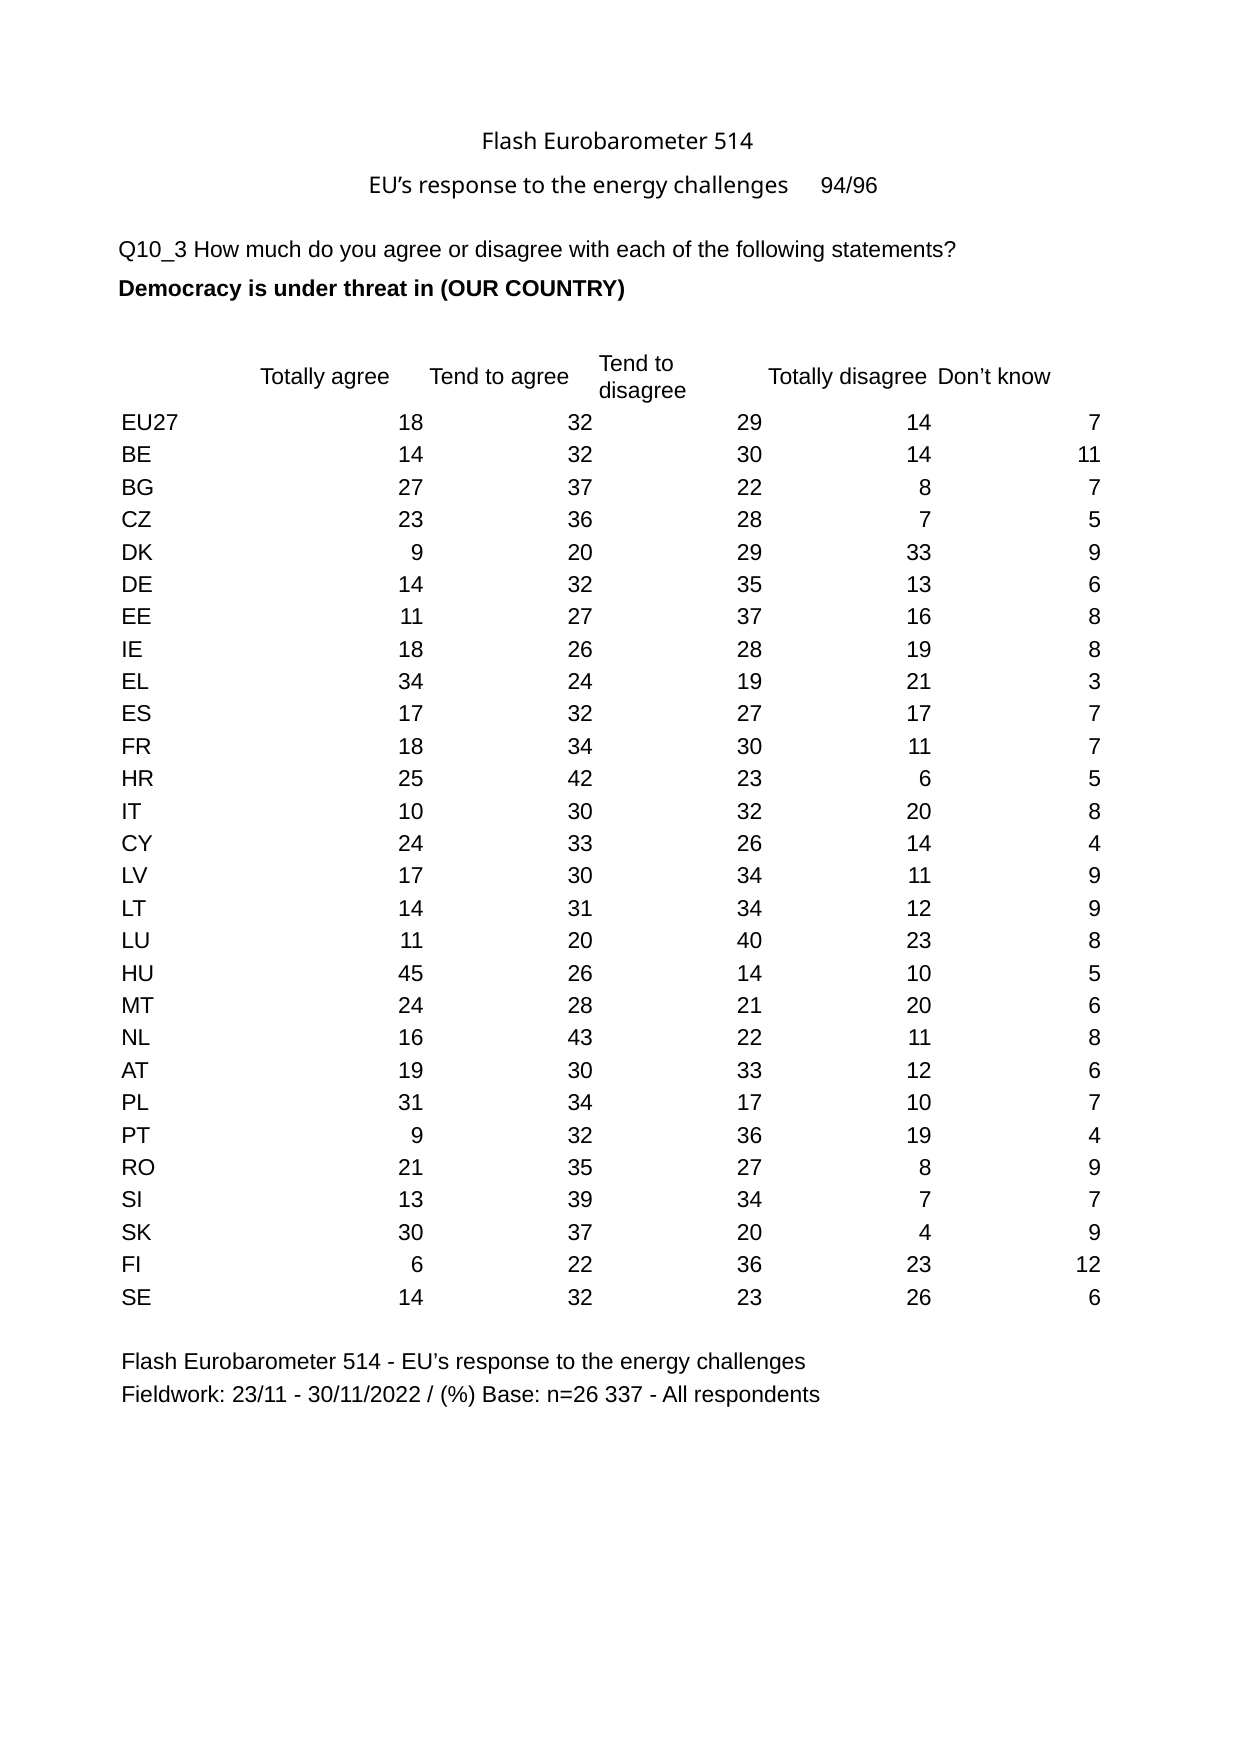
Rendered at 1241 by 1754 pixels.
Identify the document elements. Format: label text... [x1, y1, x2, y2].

table_cell 42 [426, 762, 596, 794]
table_cell 35 [426, 1151, 596, 1183]
table_cell [426, 1313, 596, 1345]
table_cell 23 [257, 503, 426, 535]
table_cell 34 [257, 665, 426, 697]
table_cell 36 [426, 503, 596, 535]
table_cell 14 [596, 957, 765, 989]
table_cell 22 [596, 471, 765, 503]
table_cell 9 [934, 535, 1104, 568]
table_cell 19 [765, 633, 934, 665]
table_cell 11 [257, 600, 426, 633]
table_cell 23 [596, 762, 765, 794]
table_cell 27 [257, 471, 426, 503]
table_cell 33 [426, 827, 596, 859]
table_cell 28 [426, 989, 596, 1021]
table_cell FI [118, 1248, 257, 1281]
table_cell BG [118, 471, 257, 503]
table_cell PT [118, 1119, 257, 1151]
table_cell 6 [934, 568, 1104, 600]
table_cell 13 [257, 1183, 426, 1216]
table_cell 24 [257, 827, 426, 859]
table_cell 32 [426, 698, 596, 730]
table_cell 32 [426, 1281, 596, 1313]
table_cell 20 [596, 1216, 765, 1248]
table_cell 14 [257, 892, 426, 924]
table_header Totally disagree [765, 347, 934, 406]
table_cell 22 [596, 1021, 765, 1054]
table_cell 31 [257, 1086, 426, 1118]
table_cell 9 [934, 1151, 1104, 1183]
table_cell 30 [596, 730, 765, 762]
table_cell 11 [257, 924, 426, 957]
table_cell MT [118, 989, 257, 1021]
table_cell 43 [426, 1021, 596, 1054]
table_cell [118, 1313, 257, 1345]
table_cell 34 [426, 730, 596, 762]
table_cell 4 [934, 827, 1104, 859]
table_cell HU [118, 957, 257, 989]
table_cell 5 [934, 957, 1104, 989]
table_header Tend to disagree [596, 347, 765, 406]
table_cell 40 [596, 924, 765, 957]
table_cell 21 [257, 1151, 426, 1183]
table_cell 8 [765, 471, 934, 503]
table_cell 11 [765, 859, 934, 892]
table_cell DK [118, 535, 257, 568]
table_cell 21 [765, 665, 934, 697]
table_cell 37 [426, 1216, 596, 1248]
table_cell 29 [596, 535, 765, 568]
table_cell 14 [765, 406, 934, 438]
table_cell DE [118, 568, 257, 600]
table_cell [765, 1313, 934, 1345]
table_cell EL [118, 665, 257, 697]
table_cell 17 [596, 1086, 765, 1118]
table_cell 10 [765, 1086, 934, 1118]
table_cell 6 [934, 989, 1104, 1021]
table_cell 34 [596, 1183, 765, 1216]
table_header Don’t know [934, 347, 1104, 406]
table_cell 21 [596, 989, 765, 1021]
table_cell 4 [765, 1216, 934, 1248]
table_cell 30 [426, 1054, 596, 1086]
table_cell 14 [257, 1281, 426, 1313]
table_cell SI [118, 1183, 257, 1216]
table_cell 28 [596, 633, 765, 665]
table_cell CY [118, 827, 257, 859]
table_cell 8 [934, 1021, 1104, 1054]
table_cell 3 [934, 665, 1104, 697]
table_cell 20 [765, 989, 934, 1021]
table_cell CZ [118, 503, 257, 535]
table_cell 27 [426, 600, 596, 633]
table_cell 26 [596, 827, 765, 859]
table_cell 27 [596, 1151, 765, 1183]
table_cell HR [118, 762, 257, 794]
table_cell 6 [934, 1054, 1104, 1086]
table_cell 23 [765, 1248, 934, 1281]
table_cell AT [118, 1054, 257, 1086]
table_cell 17 [765, 698, 934, 730]
table_cell 14 [765, 827, 934, 859]
table_cell 16 [257, 1021, 426, 1054]
table_cell 9 [934, 892, 1104, 924]
table_cell 6 [934, 1281, 1104, 1313]
table_cell 35 [596, 568, 765, 600]
table_cell 23 [596, 1281, 765, 1313]
table_cell 8 [934, 633, 1104, 665]
table_cell 34 [596, 892, 765, 924]
table_cell 32 [426, 1119, 596, 1151]
table_cell RO [118, 1151, 257, 1183]
table_cell 14 [257, 568, 426, 600]
table_cell 7 [934, 698, 1104, 730]
table_cell 12 [934, 1248, 1104, 1281]
table_cell 14 [765, 438, 934, 471]
table_cell Fieldwork: 23/11 - 30/11/2022 / (%) Base: n=26 337 - All respondents [118, 1378, 1104, 1410]
table_cell NL [118, 1021, 257, 1054]
table_cell 24 [257, 989, 426, 1021]
table_cell 36 [596, 1119, 765, 1151]
table_cell 20 [426, 535, 596, 568]
table_cell 9 [257, 535, 426, 568]
table_cell 34 [596, 859, 765, 892]
table_cell PL [118, 1086, 257, 1118]
table_cell 7 [934, 1086, 1104, 1118]
table_cell 8 [765, 1151, 934, 1183]
table_cell 18 [257, 633, 426, 665]
table_cell 29 [596, 406, 765, 438]
table_cell 27 [596, 698, 765, 730]
table_cell 7 [765, 503, 934, 535]
table_cell 33 [765, 535, 934, 568]
table_cell 37 [596, 600, 765, 633]
table_cell Flash Eurobarometer 514 - EU’s response to the energy challenges [118, 1345, 1104, 1378]
table_cell 33 [596, 1054, 765, 1086]
table_cell 28 [596, 503, 765, 535]
table_cell 9 [257, 1119, 426, 1151]
table_cell 14 [257, 438, 426, 471]
table_header Tend to agree [426, 347, 596, 406]
table_cell 11 [765, 730, 934, 762]
table_cell 16 [765, 600, 934, 633]
table_cell 26 [765, 1281, 934, 1313]
table_cell 24 [426, 665, 596, 697]
table_cell 32 [426, 568, 596, 600]
table_cell 30 [426, 859, 596, 892]
table_cell [257, 1313, 426, 1345]
table_cell 32 [596, 795, 765, 827]
table_cell 23 [765, 924, 934, 957]
table_cell 32 [426, 438, 596, 471]
table_cell 18 [257, 406, 426, 438]
table_cell FR [118, 730, 257, 762]
table_cell EE [118, 600, 257, 633]
table_cell 18 [257, 730, 426, 762]
table_cell 7 [934, 471, 1104, 503]
table_header [118, 347, 257, 406]
table_cell 7 [934, 730, 1104, 762]
table_cell 39 [426, 1183, 596, 1216]
table_cell 30 [596, 438, 765, 471]
table_cell 9 [934, 859, 1104, 892]
table_cell 25 [257, 762, 426, 794]
table_cell 6 [765, 762, 934, 794]
table_cell 8 [934, 600, 1104, 633]
table_cell [934, 1313, 1104, 1345]
table_header Totally agree [257, 347, 426, 406]
text Q10_3 How much do you agree or disagree with each of the following statements? [118, 236, 1122, 262]
table_cell 17 [257, 859, 426, 892]
table_cell 7 [934, 406, 1104, 438]
table_cell 8 [934, 795, 1104, 827]
table_cell 7 [934, 1183, 1104, 1216]
table_cell SE [118, 1281, 257, 1313]
table_cell 5 [934, 762, 1104, 794]
table_cell 36 [596, 1248, 765, 1281]
table_cell IE [118, 633, 257, 665]
table_cell 30 [426, 795, 596, 827]
table_cell 19 [596, 665, 765, 697]
table_cell 22 [426, 1248, 596, 1281]
table_cell 12 [765, 1054, 934, 1086]
table_cell 6 [257, 1248, 426, 1281]
table_cell 26 [426, 633, 596, 665]
table_cell 5 [934, 503, 1104, 535]
table_cell LU [118, 924, 257, 957]
table_cell 13 [765, 568, 934, 600]
table_cell 11 [765, 1021, 934, 1054]
table_cell 19 [765, 1119, 934, 1151]
table_cell 10 [765, 957, 934, 989]
table_cell SK [118, 1216, 257, 1248]
table_cell EU27 [118, 406, 257, 438]
table_cell [596, 1313, 765, 1345]
table_cell ES [118, 698, 257, 730]
table_cell 11 [934, 438, 1104, 471]
table_cell 17 [257, 698, 426, 730]
table_cell 19 [257, 1054, 426, 1086]
table_cell LV [118, 859, 257, 892]
table_cell 30 [257, 1216, 426, 1248]
table_cell 20 [765, 795, 934, 827]
table_cell 9 [934, 1216, 1104, 1248]
table_cell 10 [257, 795, 426, 827]
table_cell 32 [426, 406, 596, 438]
table_cell 45 [257, 957, 426, 989]
table_cell 31 [426, 892, 596, 924]
table_cell 7 [765, 1183, 934, 1216]
table_cell BE [118, 438, 257, 471]
table_cell 8 [934, 924, 1104, 957]
table_cell 4 [934, 1119, 1104, 1151]
table_cell IT [118, 795, 257, 827]
text Democracy is under threat in (OUR COUNTRY) [118, 275, 1122, 302]
table_cell 34 [426, 1086, 596, 1118]
table_cell 12 [765, 892, 934, 924]
table_cell 26 [426, 957, 596, 989]
table_cell 37 [426, 471, 596, 503]
table_cell 20 [426, 924, 596, 957]
table_cell LT [118, 892, 257, 924]
